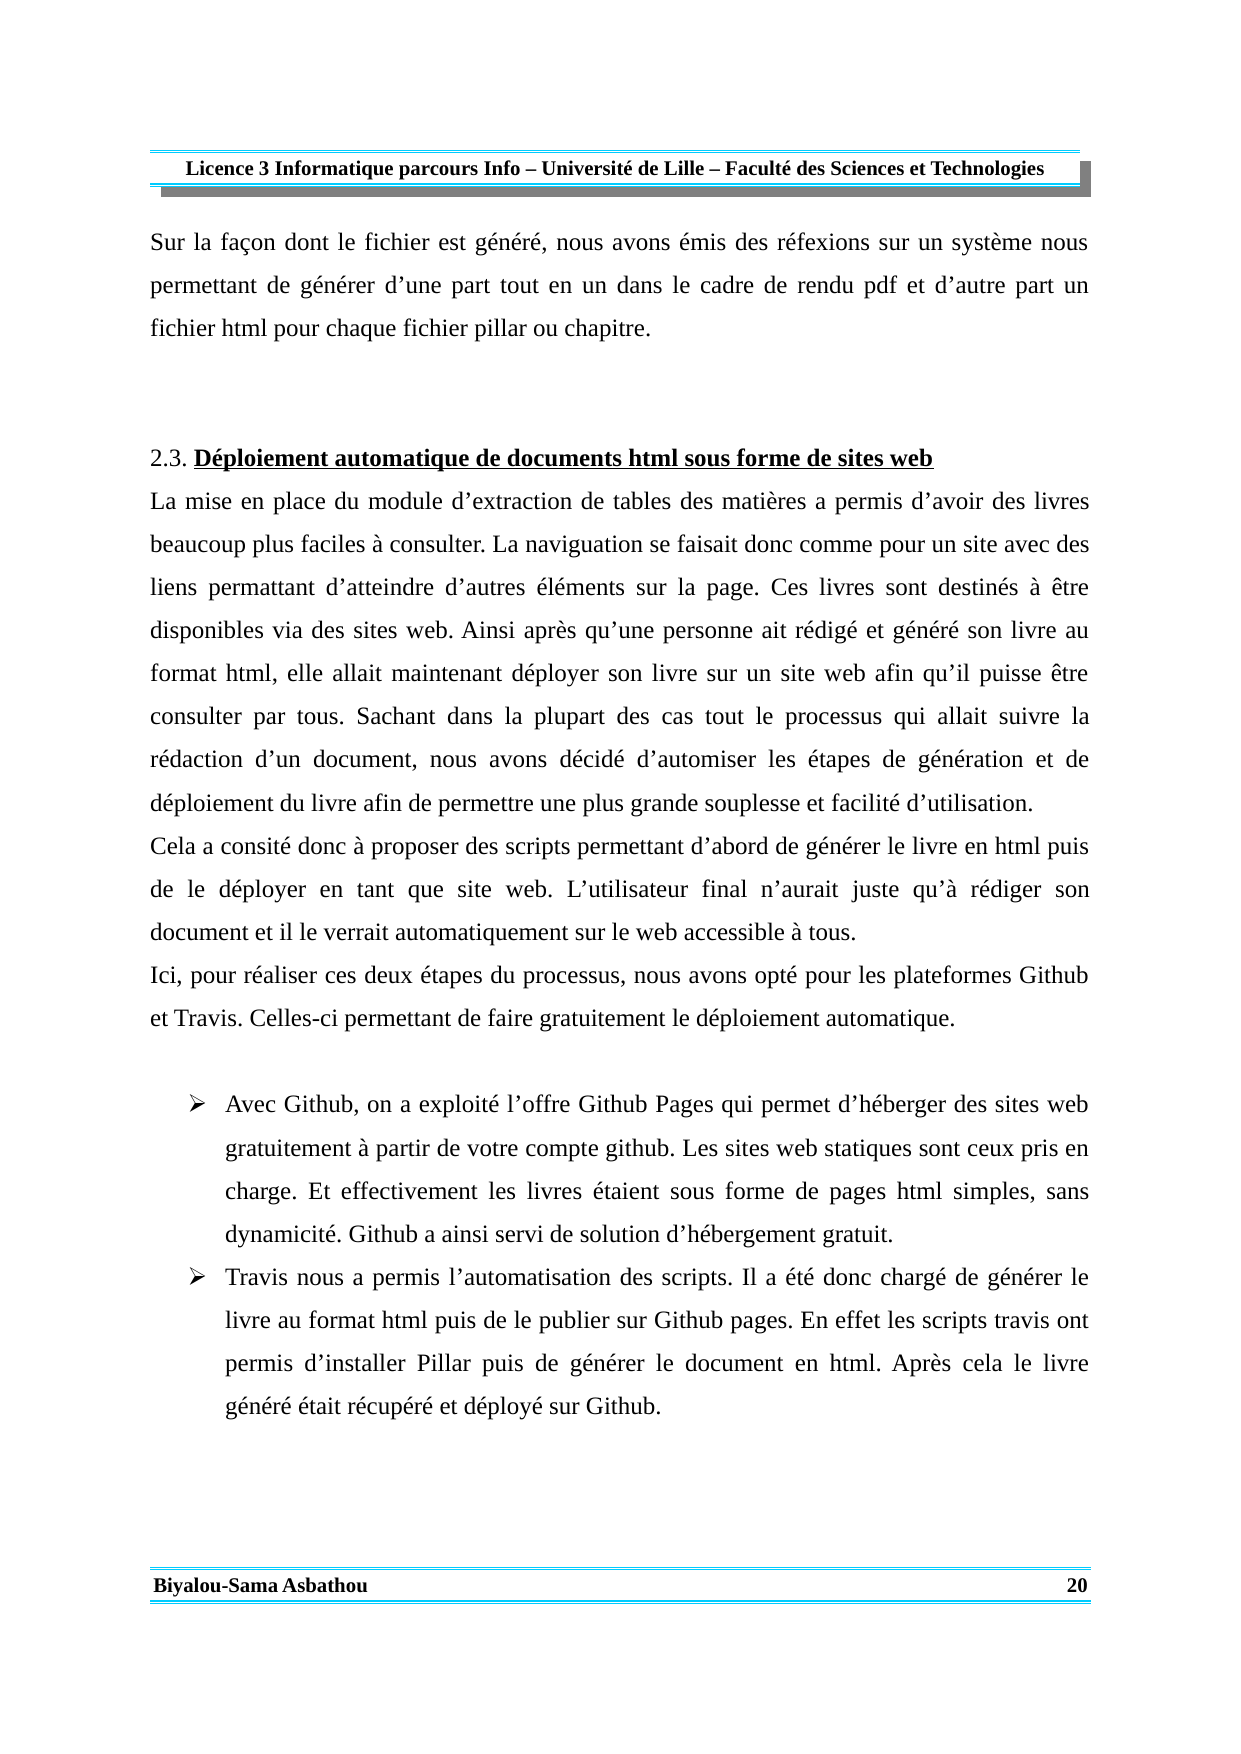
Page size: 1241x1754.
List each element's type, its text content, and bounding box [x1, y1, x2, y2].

text Ici, pour réaliser ces deux étapes du processus, nous avons opté pour les plateformes Github et Travis. Celles-ci permettant de faire gratuitement le déploiement automatique. [150, 960, 1091, 1032]
list Avec Github, on a exploité l’offre Github Pages qui permet d’héberger des sites web gratuitement à partir de votre compte github. Les sites web statiques sont ceux pris en charge. Et effectivement les livres étaient sous forme de pages html simples, sans dynamicité. Github a ainsi servi de solution d’hébergement gratuit. [187, 1089, 1091, 1248]
text Sur la façon dont le fichier est généré, nous avons émis des réfexions sur un système nous permettant de générer d’une part tout en un dans le cadre de rendu pdf et d’autre part un fichier html pour chaque fichier pillar ou chapitre. [150, 227, 1091, 342]
text Cela a consité donc à proposer des scripts permettant d’abord de générer le livre en html puis de le déployer en tant que site web. L’utilisateur final n’aurait juste qu’à rédiger son document et il le verrait automatiquement sur le web accessible à tous. [150, 831, 1091, 946]
list Travis nous a permis l’automatisation des scripts. Il a été donc chargé de générer le livre au format html puis de le publier sur Github pages. En effet les scripts travis ont permis d’installer Pillar puis de générer le document en html. Après cela le livre généré était récupéré et déployé sur Github. [187, 1262, 1091, 1420]
text 2.3. Déploiement automatique de documents html sous forme de sites web [150, 443, 1091, 471]
text La mise en place du module d’extraction de tables des matières a permis d’avoir des livres beaucoup plus faciles à consulter. La naviguation se faisait donc comme pour un site avec des liens permattant d’atteindre d’autres éléments sur la page. Ces livres sont destinés à être disponibles via des sites web. Ainsi après qu’une personne ait rédigé et généré son livre au format html, elle allait maintenant déployer son livre sur un site web afin qu’il puisse être consulter par tous. Sachant dans la plupart des cas tout le processus qui allait suivre la rédaction d’un document, nous avons décidé d’automiser les étapes de génération et de déploiement du livre afin de permettre une plus grande souplesse et facilité d’utilisation. [150, 486, 1091, 816]
